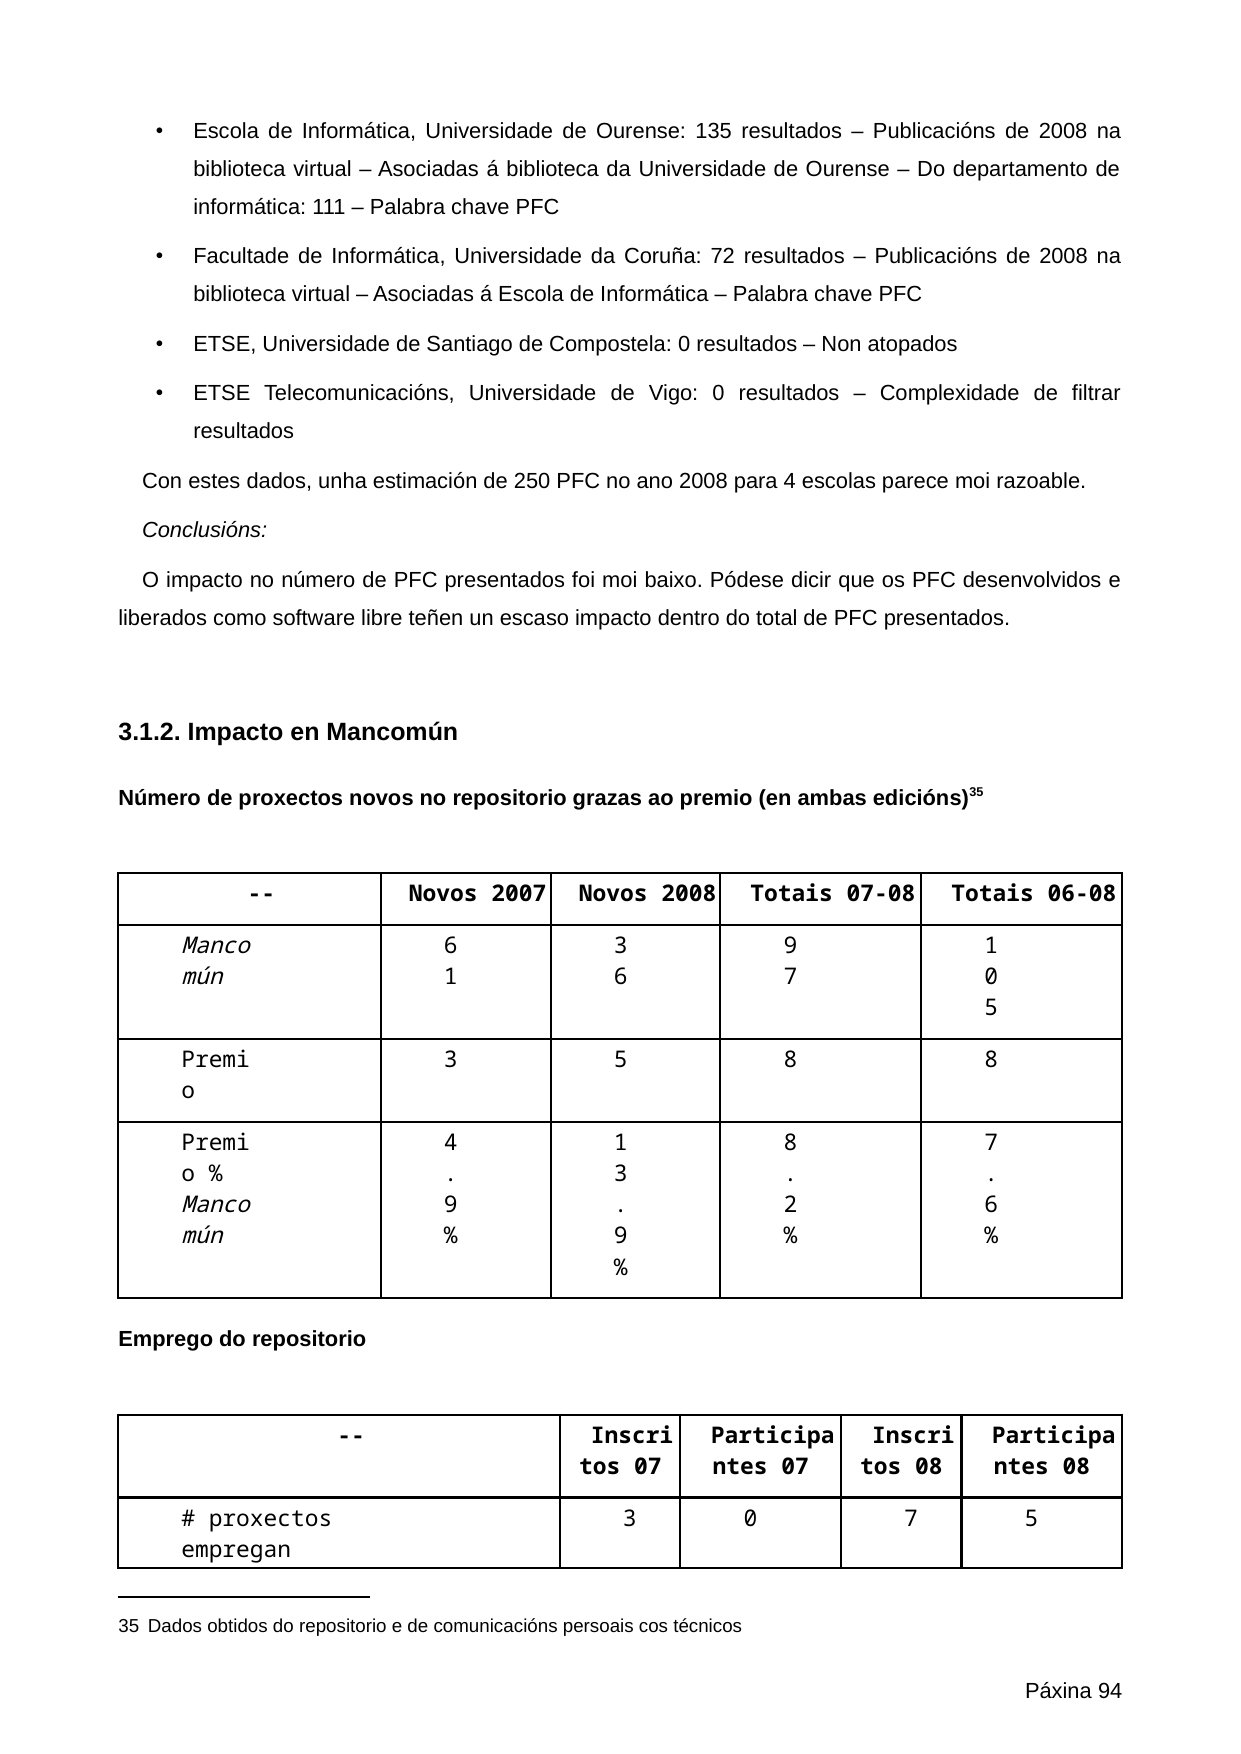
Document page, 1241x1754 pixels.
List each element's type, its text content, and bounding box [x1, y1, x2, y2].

table_cell 8.2% [721, 1123, 920, 1297]
table_cell Premio % Mancomún [119, 1123, 380, 1297]
table_cell 4.9% [382, 1123, 550, 1297]
list ETSE, Universidade de Santiago de Compostela: 0 resultados – Non atopados [156, 331, 1122, 356]
table_header Novos 2007 [382, 874, 550, 923]
table_cell # proxectos empregan [119, 1499, 559, 1567]
table_cell 3 [382, 1040, 550, 1121]
list Número de proxectos novos no repositorio grazas ao premio (en ambas edicións) [118, 784, 1122, 810]
table_header Totais 06-08 [922, 874, 1121, 923]
table_header Participantes 08 [963, 1416, 1121, 1496]
table_header Inscritos 08 [842, 1416, 960, 1496]
table_header Novos 2008 [552, 874, 719, 923]
table_cell 105 [922, 926, 1121, 1038]
list Emprego do repositorio [118, 1326, 1122, 1351]
list ETSE Telecomunicacións, Universidade de Vigo: 0 resultados – Complexidade de filtrar resultados [156, 380, 1122, 443]
table_cell 0 [681, 1499, 840, 1567]
table_cell 8 [922, 1040, 1121, 1121]
list Escola de Informática, Universidade de Ourense: 135 resultados – Publicacións de 2008 na biblioteca virtual – Asociadas á biblioteca da Universidade de Ourense – Do departamento de informática: 111 – Palabra chave PFC [156, 118, 1122, 219]
table_cell 97 [721, 926, 920, 1038]
list Dados obtidos do repositorio e de comunicacións persoais cos técnicos [118, 1615, 1122, 1636]
table_cell Premio [119, 1040, 380, 1121]
table_cell 8 [721, 1040, 920, 1121]
table_header -- [119, 1416, 559, 1496]
subtitle 3.1.2. Impacto en Mancomún [118, 717, 1122, 746]
list Facultade de Informática, Universidade da Coruña: 72 resultados – Publicacións de 2008 na biblioteca virtual – Asociadas á Escola de Informática – Palabra chave PFC [156, 243, 1122, 306]
table_cell 61 [382, 926, 550, 1038]
table_header Inscritos 07 [561, 1416, 679, 1496]
table_cell 36 [552, 926, 719, 1038]
text O impacto no número de PFC presentados foi moi baixo. Pódese dicir que os PFC desenvolvidos e liberados como software libre teñen un escaso impacto dentro do total de PFC presentados. [118, 567, 1122, 630]
table_cell 13.9% [552, 1123, 719, 1297]
text Con estes dados, unha estimación de 250 PFC no ano 2008 para 4 escolas parece moi razoable. [118, 468, 1122, 493]
table_cell 3 [561, 1499, 679, 1567]
table_cell 5 [552, 1040, 719, 1121]
table_cell 7 [842, 1499, 960, 1567]
table_cell Mancomún [119, 926, 380, 1038]
table_header -- [119, 874, 380, 923]
table_header Totais 07-08 [721, 874, 920, 923]
table_cell 5 [963, 1499, 1121, 1567]
text Conclusións: [118, 517, 1122, 542]
table_header Participantes 07 [681, 1416, 840, 1496]
table_cell 7.6% [922, 1123, 1121, 1297]
